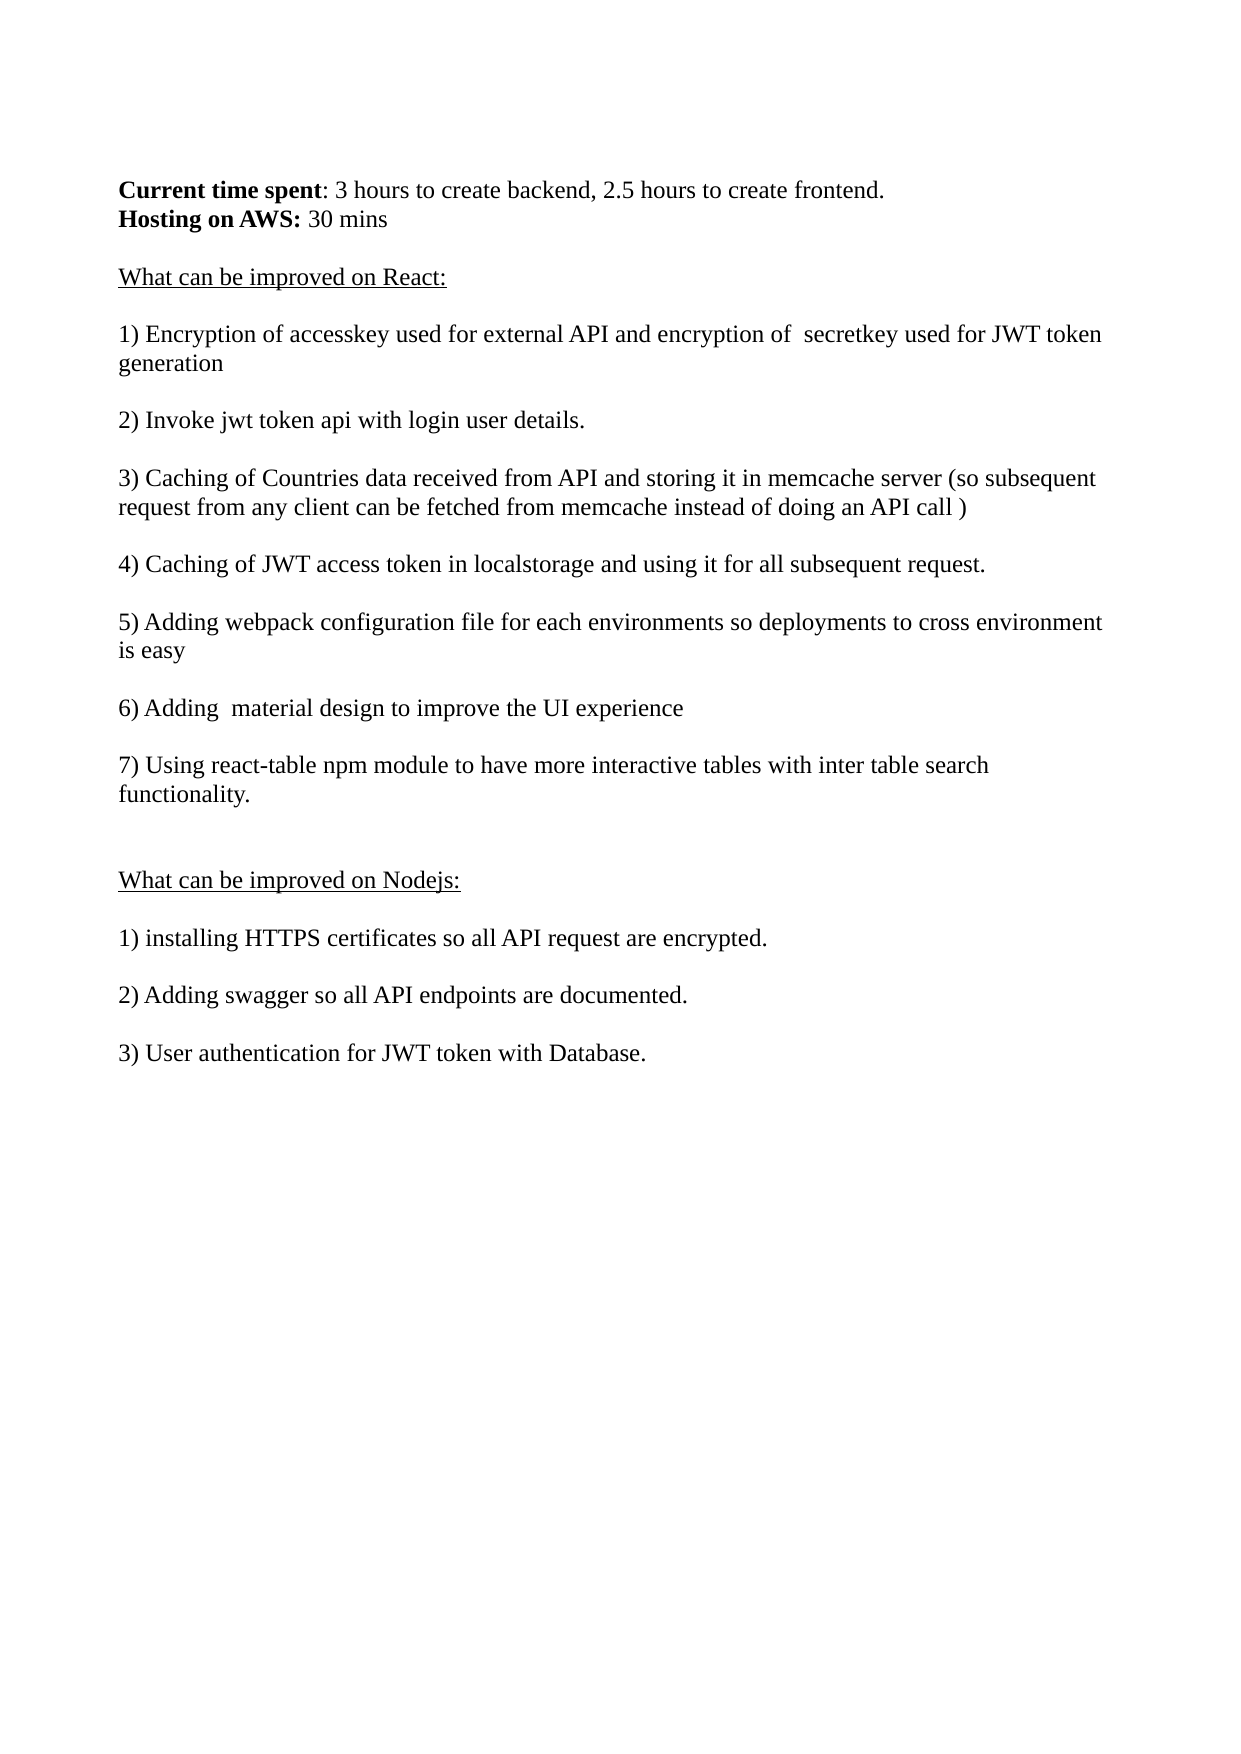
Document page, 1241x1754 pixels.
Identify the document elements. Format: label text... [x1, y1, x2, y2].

text What can be improved on Nodejs: [118, 866, 1122, 894]
text Hosting on AWS: 30 mins [118, 204, 1122, 233]
text 1) installing HTTPS certificates so all API request are encrypted. [118, 923, 1122, 952]
text 2) Invoke jwt token api with login user details. [118, 406, 1122, 434]
text 3) User authentication for JWT token with Database. [118, 1038, 1122, 1067]
text 7) Using react-table npm module to have more interactive tables with inter table search functionality. [118, 751, 1122, 808]
text 2) Adding swagger so all API endpoints are documented. [118, 981, 1122, 1009]
text 4) Caching of JWT access token in localstorage and using it for all subsequent request. [118, 549, 1122, 578]
text 1) Encryption of accesskey used for external API and encryption of secretkey used for JWT token generation [118, 319, 1122, 377]
text 6) Adding material design to improve the UI experience [118, 693, 1122, 722]
text 3) Caching of Countries data received from API and storing it in memcache server (so subsequent request from any client can be fetched from memcache instead of doing an API call ) [118, 463, 1122, 521]
text Current time spent: 3 hours to create backend, 2.5 hours to create frontend. [118, 176, 1122, 204]
text What can be improved on React: [118, 262, 1122, 291]
text 5) Adding webpack configuration file for each environments so deployments to cross environment is easy [118, 607, 1122, 664]
